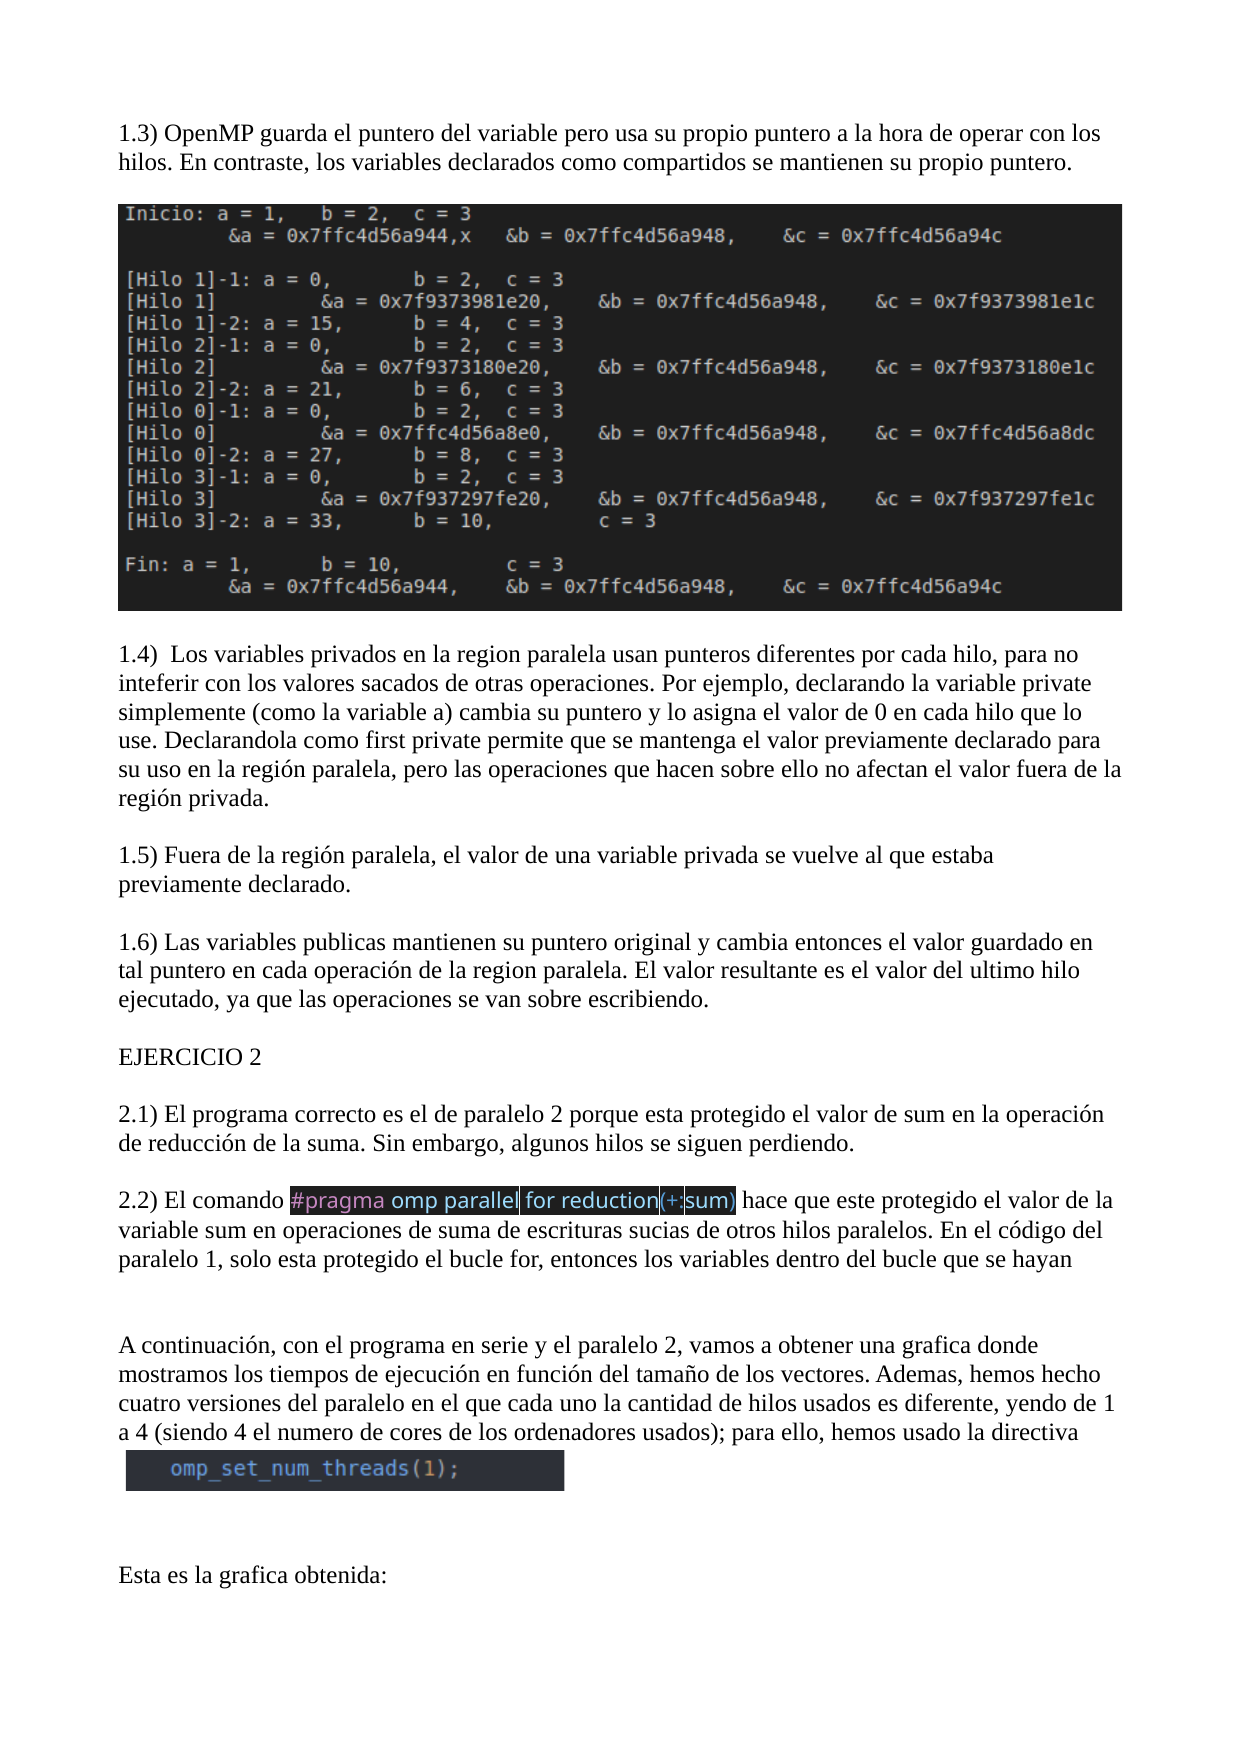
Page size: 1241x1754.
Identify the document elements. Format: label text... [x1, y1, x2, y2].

picture [118, 204, 1123, 611]
text 1.4) Los variables privados en la region paralela usan punteros diferentes por cada hilo, para no inteferir con los valores sacados de otras operaciones. Por ejemplo, declarando la variable private simplemente (como la variable a) cambia su puntero y lo asigna el valor de 0 en cada hilo que lo use. Declarandola como first private permite que se mantenga el valor previamente declarado para su uso en la región paralela, pero las operaciones que hacen sobre ello no afectan el valor fuera de la región privada. [118, 639, 1122, 812]
text 2.1) El programa correcto es el de paralelo 2 porque esta protegido el valor de sum en la operación de reducción de la suma. Sin embargo, algunos hilos se siguen perdiendo. [118, 1099, 1122, 1157]
text 1.3) OpenMP guarda el puntero del variable pero usa su propio puntero a la hora de operar con los hilos. En contraste, los variables declarados como compartidos se mantienen su propio puntero. [118, 118, 1122, 176]
text EJERCICIO 2 [118, 1042, 1122, 1071]
text 1.5) Fuera de la región paralela, el valor de una variable privada se vuelve al que estaba previamente declarado. [118, 841, 1122, 898]
text 2.2) El comando #pragma omp parallel for reduction(+:sum) hace que este protegido el valor de la variable sum en operaciones de suma de escrituras sucias de otros hilos paralelos. En el código del paralelo 1, solo esta protegido el bucle for, entonces los variables dentro del bucle que se hayan [118, 1186, 1122, 1273]
text Esta es la grafica obtenida: [118, 1560, 1122, 1589]
text 1.6) Las variables publicas mantienen su puntero original y cambia entonces el valor guardado en tal puntero en cada operación de la region paralela. El valor resultante es el valor del ultimo hilo ejecutado, ya que las operaciones se van sobre escribiendo. [118, 927, 1122, 1013]
text A continuación, con el programa en serie y el paralelo 2, vamos a obtener una grafica donde mostramos los tiempos de ejecución en función del tamaño de los vectores. Ademas, hemos hecho cuatro versiones del paralelo en el que cada uno la cantidad de hilos usados es diferente, yendo de 1 a 4 (siendo 4 el numero de cores de los ordenadores usados); para ello, hemos usado la directiva [118, 1330, 1122, 1445]
picture [125, 1474, 485, 1491]
